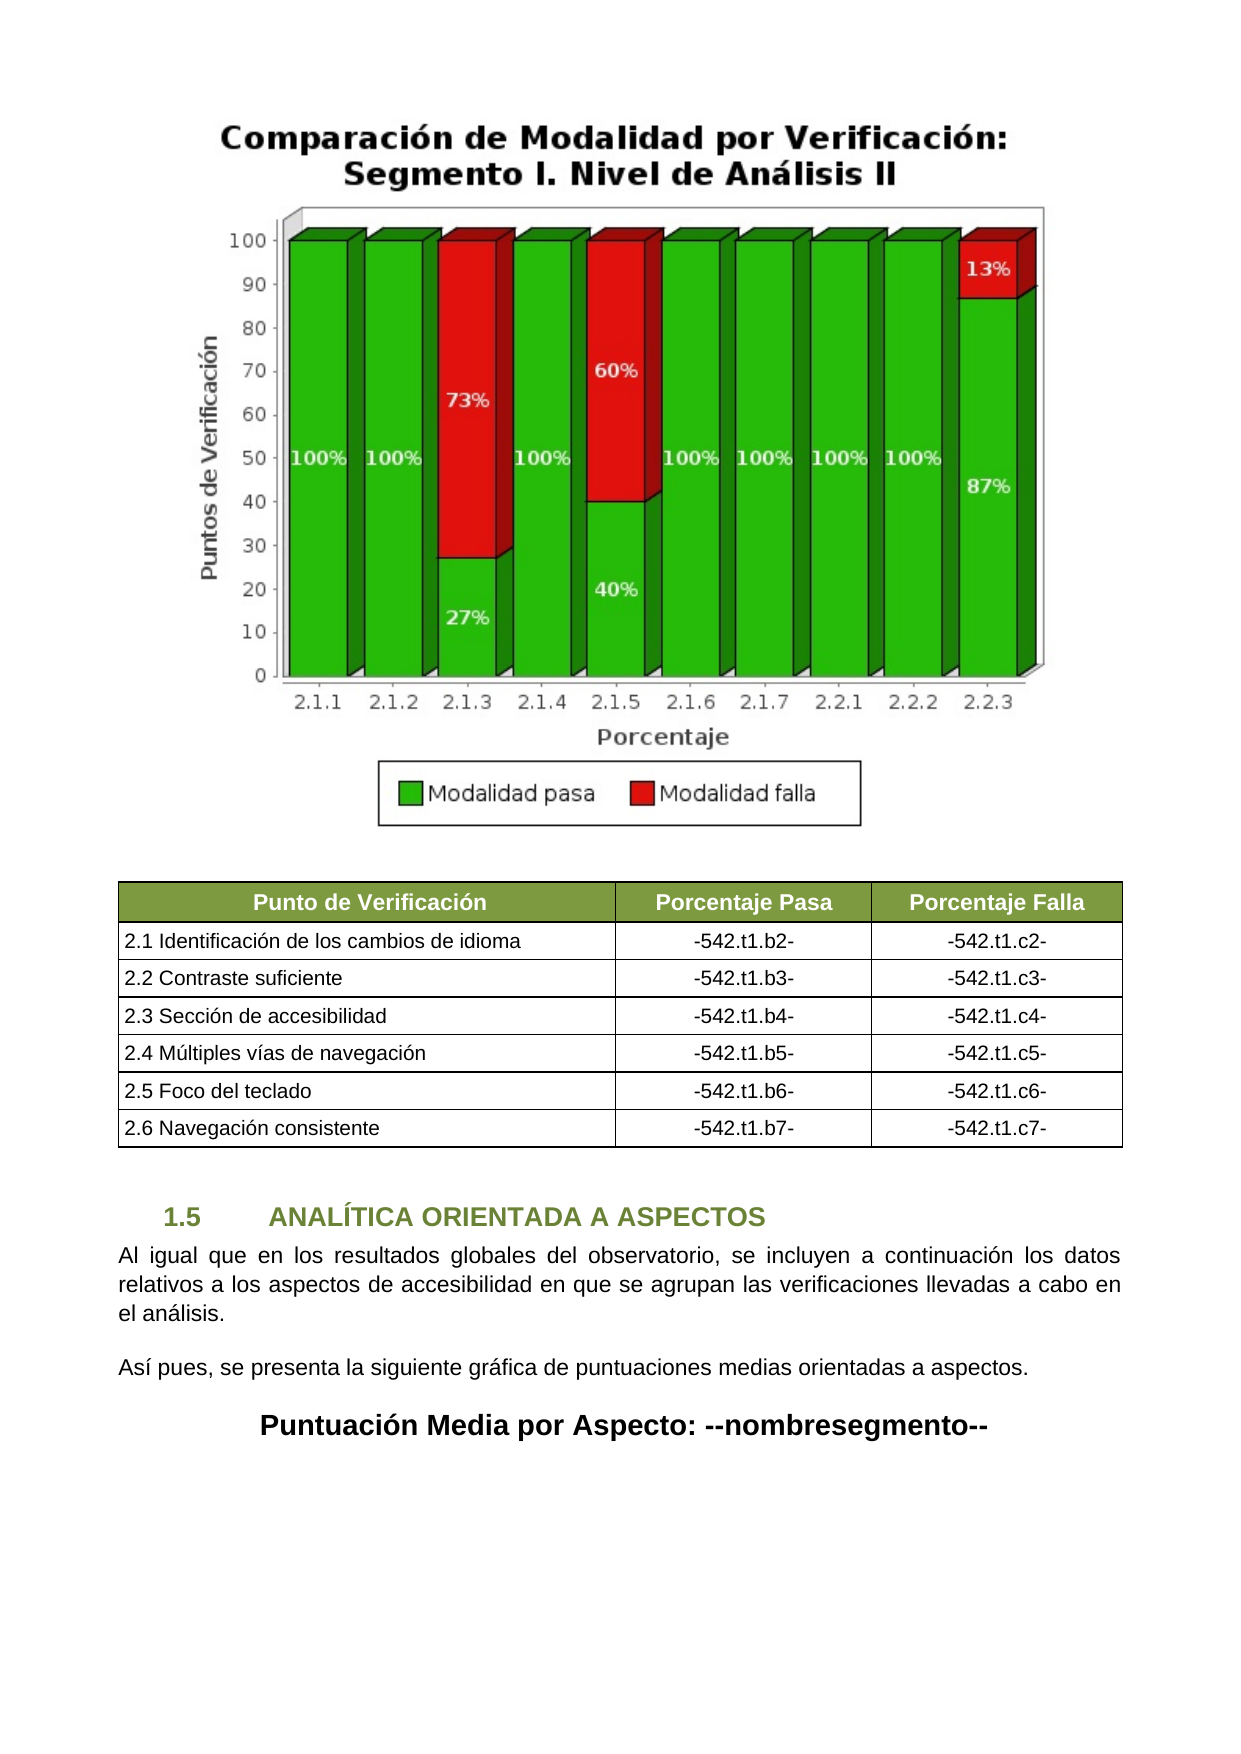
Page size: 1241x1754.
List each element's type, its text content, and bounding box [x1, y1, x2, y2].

table_header Porcentaje Pasa [616, 883, 871, 921]
table_cell 2.3 Sección de accesibilidad [119, 998, 615, 1034]
subtitle Analítica orientada a aspectos [156, 1201, 1122, 1233]
table_cell -542.t1.c7- [872, 1110, 1122, 1146]
table_cell -542.t1.c2- [872, 923, 1122, 959]
table_cell -542.t1.c6- [872, 1073, 1122, 1109]
table_cell -542.t1.c4- [872, 998, 1122, 1034]
table_cell -542.t1.b6- [616, 1073, 871, 1109]
table_cell -542.t1.c3- [872, 960, 1122, 996]
table_cell 2.2 Contraste suficiente [119, 960, 615, 996]
table_cell -542.t1.b4- [616, 998, 871, 1034]
text Puntuación Media por Aspecto: --nombresegmento-- [118, 1408, 1122, 1441]
table_cell 2.1 Identificación de los cambios de idioma [119, 923, 615, 959]
table_cell 2.5 Foco del teclado [119, 1073, 615, 1109]
table_cell 2.4 Múltiples vías de navegación [119, 1035, 615, 1071]
table_cell -542.t1.b5- [616, 1035, 871, 1071]
table_cell -542.t1.b2- [616, 923, 871, 959]
table_cell -542.t1.c5- [872, 1035, 1122, 1071]
picture [178, 118, 1062, 828]
table_header Porcentaje Falla [872, 883, 1122, 921]
table_header Punto de Verificación [119, 883, 615, 921]
table_cell -542.t1.b7- [616, 1110, 871, 1146]
table_cell 2.6 Navegación consistente [119, 1110, 615, 1146]
table_cell -542.t1.b3- [616, 960, 871, 996]
text Así pues, se presenta la siguiente gráfica de puntuaciones medias orientadas a aspectos. [118, 1354, 1122, 1380]
text Al igual que en los resultados globales del observatorio, se incluyen a continuación los datos relativos a los aspectos de accesibilidad en que se agrupan las verificaciones llevadas a cabo en el análisis. [118, 1242, 1122, 1326]
